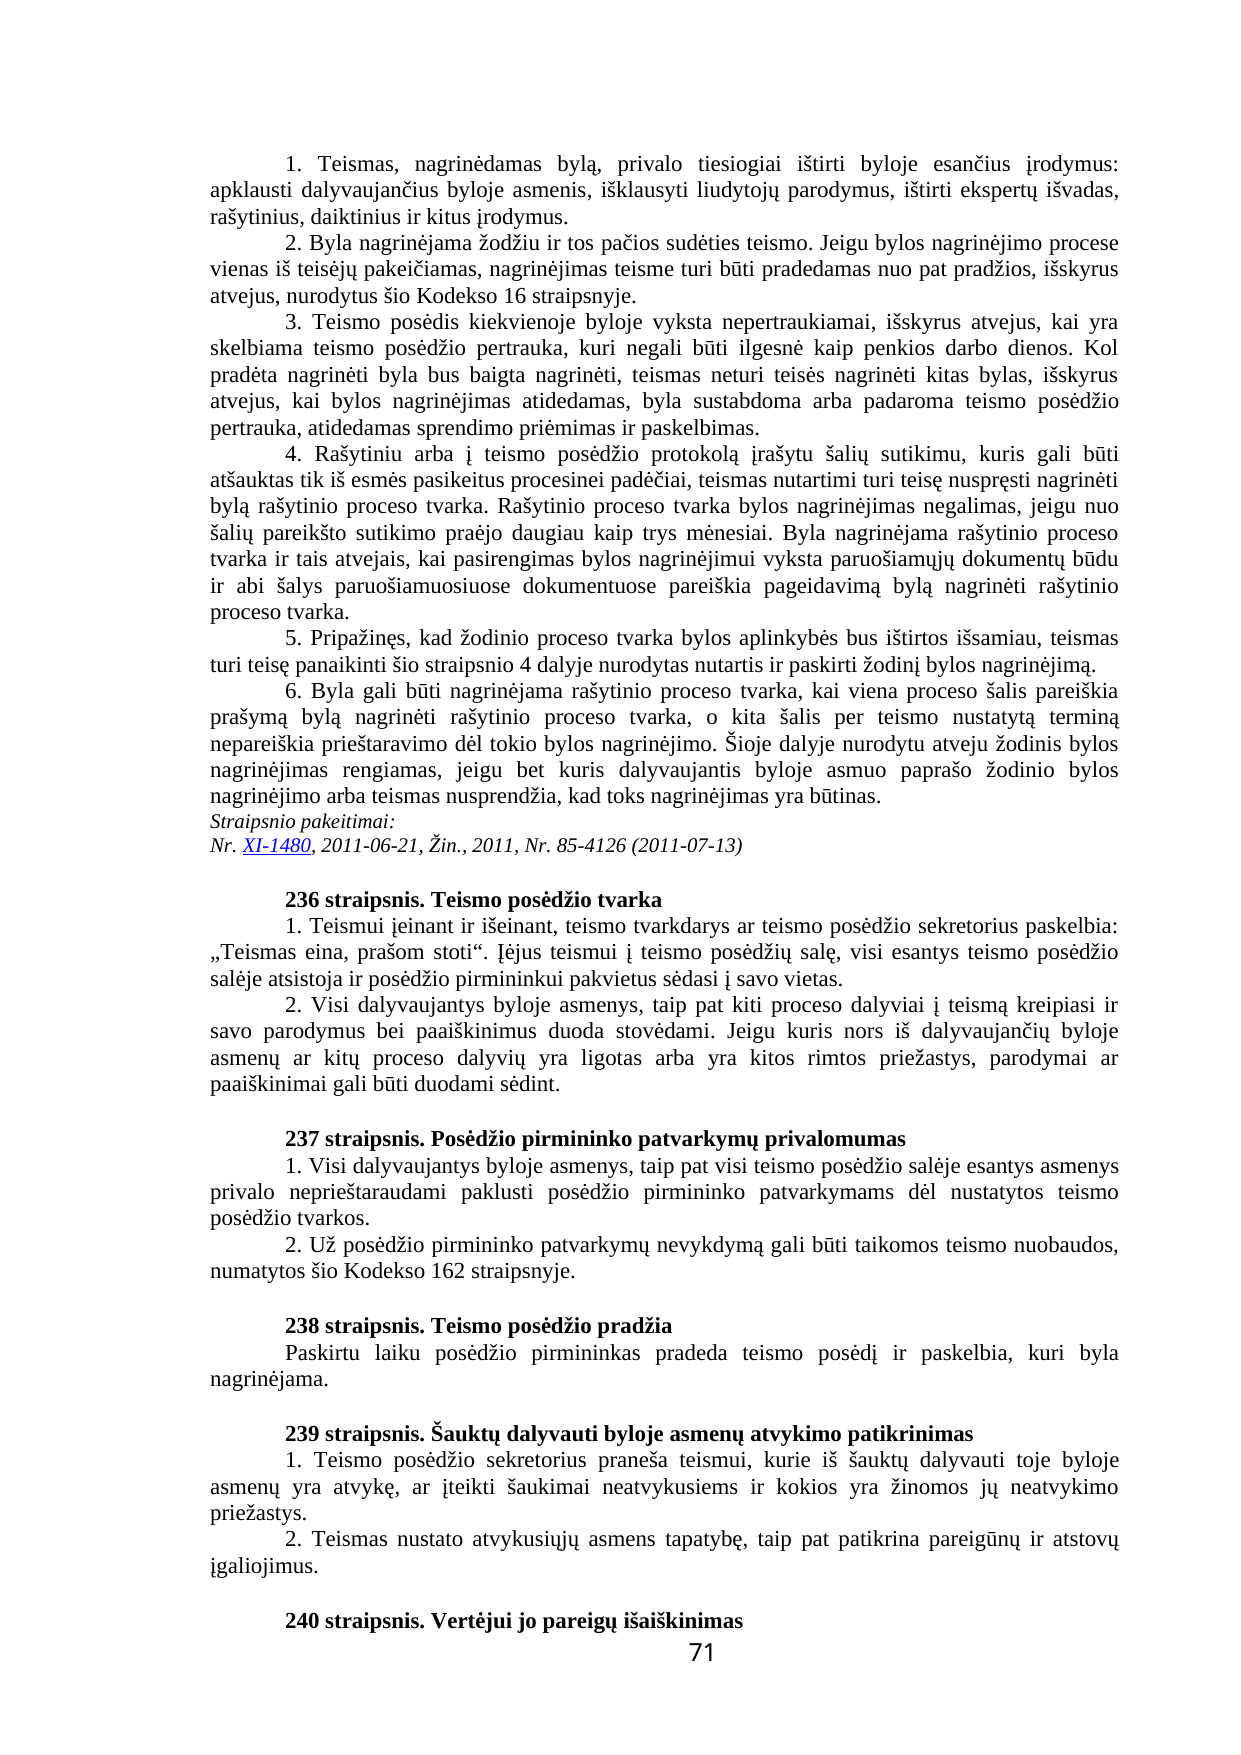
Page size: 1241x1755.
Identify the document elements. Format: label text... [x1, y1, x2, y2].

text 2. Už posėdžio pirmininko patvarkymų nevykdymą gali būti taikomos teismo nuobaudos, numatytos šio Kodekso 162 straipsnyje. [210, 1231, 1120, 1283]
text 2. Teismas nustato atvykusiųjų asmens tapatybę, taip pat patikrina pareigūnų ir atstovų įgaliojimus. [210, 1525, 1120, 1578]
text 4. Rašytiniu arba į teismo posėdžio protokolą įrašytu šalių sutikimu, kuris gali būti atšauktas tik iš esmės pasikeitus procesinei padėčiai, teismas nutartimi turi teisę nuspręsti nagrinėti bylą rašytinio proceso tvarka. Rašytinio proceso tvarka bylos nagrinėjimas negalimas, jeigu nuo šalių pareikšto sutikimo praėjo daugiau kaip trys mėnesiai. Byla nagrinėjama rašytinio proceso tvarka ir tais atvejais, kai pasirengimas bylos nagrinėjimui vyksta paruošiamųjų dokumentų būdu ir abi šalys paruošiamuosiuose dokumentuose pareiškia pageidavimą bylą nagrinėti rašytinio proceso tvarka. [210, 440, 1120, 624]
text 239 straipsnis. Šauktų dalyvauti byloje asmenų atvykimo patikrinimas [210, 1420, 1120, 1446]
text 240 straipsnis. Vertėjui jo pareigų išaiškinimas [210, 1607, 1120, 1633]
text 3. Teismo posėdis kiekvienoje byloje vyksta nepertraukiamai, išskyrus atvejus, kai yra skelbiama teismo posėdžio pertrauka, kuri negali būti ilgesnė kaip penkios darbo dienos. Kol pradėta nagrinėti byla bus baigta nagrinėti, teismas neturi teisės nagrinėti kitas bylas, išskyrus atvejus, kai bylos nagrinėjimas atidedamas, byla sustabdoma arba padaroma teismo posėdžio pertrauka, atidedamas sprendimo priėmimas ir paskelbimas. [210, 308, 1120, 440]
text 1. Visi dalyvaujantys byloje asmenys, taip pat visi teismo posėdžio salėje esantys asmenys privalo neprieštaraudami paklusti posėdžio pirmininko patvarkymams dėl nustatytos teismo posėdžio tvarkos. [210, 1152, 1120, 1231]
text 5. Pripažinęs, kad žodinio proceso tvarka bylos aplinkybės bus ištirtos išsamiau, teismas turi teisę panaikinti šio straipsnio 4 dalyje nurodytas nutartis ir paskirti žodinį bylos nagrinėjimą. [210, 624, 1120, 677]
text 2. Visi dalyvaujantys byloje asmenys, taip pat kiti proceso dalyviai į teismą kreipiasi ir savo parodymus bei paaiškinimus duoda stovėdami. Jeigu kuris nors iš dalyvaujančių byloje asmenų ar kitų proceso dalyvių yra ligotas arba yra kitos rimtos priežastys, parodymai ar paaiškinimai gali būti duodami sėdint. [210, 991, 1120, 1097]
text 1. Teismas, nagrinėdamas bylą, privalo tiesiogiai ištirti byloje esančius įrodymus: apklausti dalyvaujančius byloje asmenis, išklausyti liudytojų parodymus, ištirti ekspertų išvadas, rašytinius, daiktinius ir kitus įrodymus. [210, 150, 1120, 229]
text 1. Teismui įeinant ir išeinant, teismo tvarkdarys ar teismo posėdžio sekretorius paskelbia: „Teismas eina, prašom stoti“. Įėjus teismui į teismo posėdžių salę, visi esantys teismo posėdžio salėje atsistoja ir posėdžio pirmininkui pakvietus sėdasi į savo vietas. [210, 912, 1120, 991]
text 237 straipsnis. Posėdžio pirmininko patvarkymų privalomumas [285, 1125, 1120, 1152]
text 236 straipsnis. Teismo posėdžio tvarka [210, 886, 1120, 912]
text Paskirtu laiku posėdžio pirmininkas pradeda teismo posėdį ir paskelbia, kuri byla nagrinėjama. [210, 1338, 1120, 1391]
text 2. Byla nagrinėjama žodžiu ir tos pačios sudėties teismo. Jeigu bylos nagrinėjimo procese vienas iš teisėjų pakeičiamas, nagrinėjimas teisme turi būti pradedamas nuo pat pradžios, išskyrus atvejus, nurodytus šio Kodekso 16 straipsnyje. [210, 229, 1120, 308]
text Straipsnio pakeitimai: [210, 809, 1120, 833]
text 238 straipsnis. Teismo posėdžio pradžia [210, 1312, 1120, 1338]
text 6. Byla gali būti nagrinėjama rašytinio proceso tvarka, kai viena proceso šalis pareiškia prašymą bylą nagrinėti rašytinio proceso tvarka, o kita šalis per teismo nustatytą terminą nepareiškia prieštaravimo dėl tokio bylos nagrinėjimo. Šioje dalyje nurodytu atveju žodinis bylos nagrinėjimas rengiamas, jeigu bet kuris dalyvaujantis byloje asmuo paprašo žodinio bylos nagrinėjimo arba teismas nusprendžia, kad toks nagrinėjimas yra būtinas. [210, 677, 1120, 809]
text Nr. XI-1480, 2011-06-21, Žin., 2011, Nr. 85-4126 (2011-07-13) [210, 833, 1120, 857]
text 1. Teismo posėdžio sekretorius praneša teismui, kurie iš šauktų dalyvauti toje byloje asmenų yra atvykę, ar įteikti šaukimai neatvykusiems ir kokios yra žinomos jų neatvykimo priežastys. [210, 1446, 1120, 1525]
